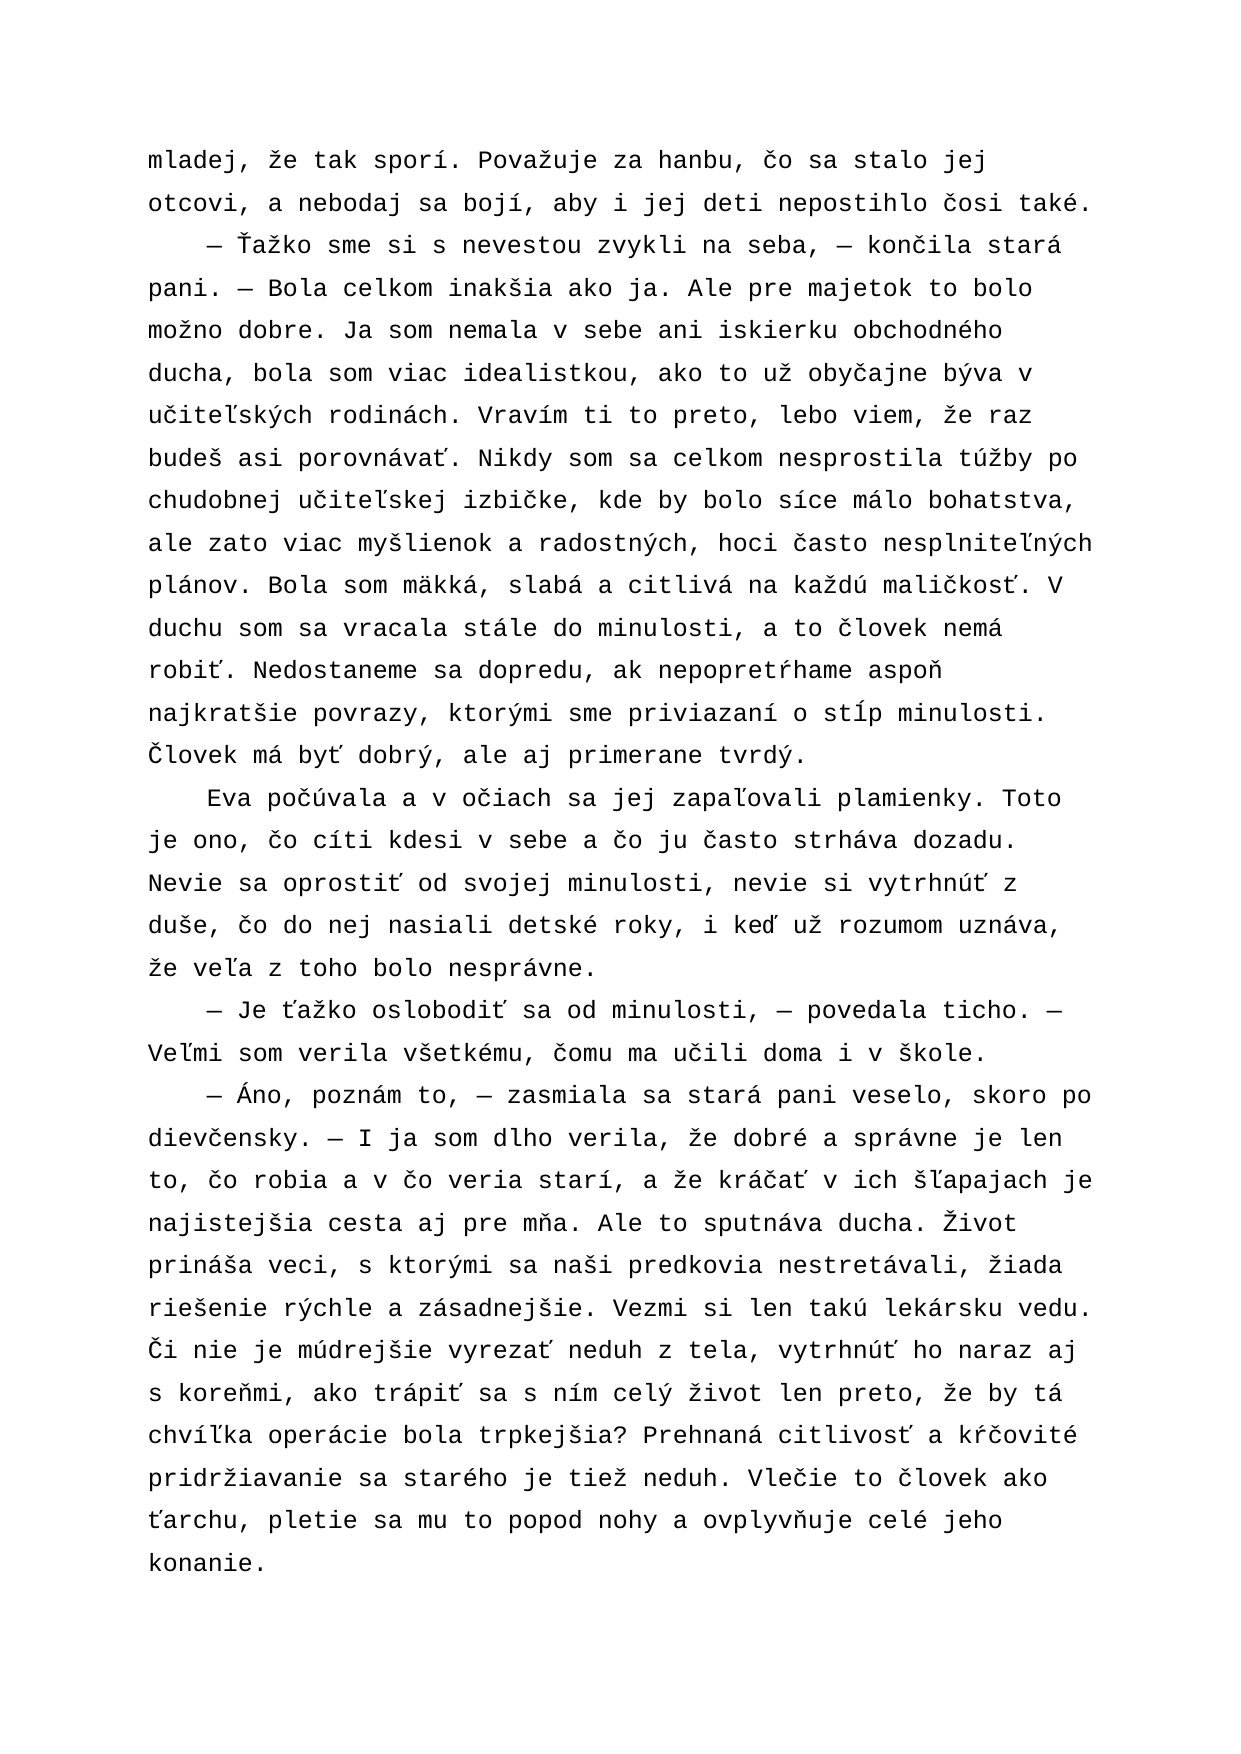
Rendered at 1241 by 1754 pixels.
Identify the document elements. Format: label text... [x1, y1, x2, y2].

text mladej, že tak sporí. Považuje za hanbu, čo sa stalo jej otcovi, a nebodaj sa bojí, aby i jej deti nepostihlo čosi také. [148, 148, 1093, 218]
text — Ťažko sme si s nevestou zvykli na seba, — končila stará pani. — Bola celkom inakšia ako ja. Ale pre majetok to bolo možno dobre. Ja som nemala v sebe ani iskierku obchodného ducha, bola som viac idealistkou, ako to už obyčajne býva v učiteľských rodinách. Vravím ti to preto, lebo viem, že raz budeš asi porovnávať. Nikdy som sa celkom nesprostila túžby po chudobnej učiteľskej izbičke, kde by bolo síce málo bohatstva, ale zato viac myšlienok a radostných, hoci často nesplniteľných plánov. Bola som mäkká, slabá a citlivá na každú maličkosť. V duchu som sa vracala stále do minulosti, a to človek nemá robiť. Nedostaneme sa dopredu, ak nepopretŕhame aspoň najkratšie povrazy, ktorými sme priviazaní o stĺp minulosti. Človek má byť dobrý, ale aj primerane tvrdý. [148, 233, 1093, 771]
text — Áno, poznám to, — zasmiala sa stará pani veselo, skoro po dievčensky. — I ja som dlho verila, že dobré a správne je len to, čo robia a v čo veria starí, a že kráčať v ich šľapajach je najistejšia cesta aj pre mňa. Ale to sputnáva ducha. Život prináša veci, s ktorými sa naši predkovia nestretávali, žiada riešenie rýchle a zásadnejšie. Vezmi si len takú lekársku vedu. Či nie je múdrejšie vyrezať neduh z tela, vytrhnúť ho naraz aj s koreňmi, ako trápiť sa s ním celý život len preto, že by tá chvíľka operácie bola trpkejšia? Prehnaná citlivosť a kŕčovité pridržiavanie sa starého je tiež neduh. Vlečie to človek ako ťarchu, pletie sa mu to popod nohy a ovplyvňuje celé jeho konanie. [148, 1083, 1093, 1578]
text Eva počúvala a v očiach sa jej zapaľovali plamienky. Toto je ono, čo cíti kdesi v sebe a čo ju často strháva dozadu. Nevie sa oprostiť od svojej minulosti, nevie si vytrhnúť z duše, čo do nej nasiali detské roky, i keď už rozumom uznáva, že veľa z toho bolo nesprávne. [148, 785, 1093, 983]
text — Je ťažko oslobodiť sa od minulosti, — povedala ticho. — Veľmi som verila všetkému, čomu ma učili doma i v škole. [148, 998, 1093, 1068]
